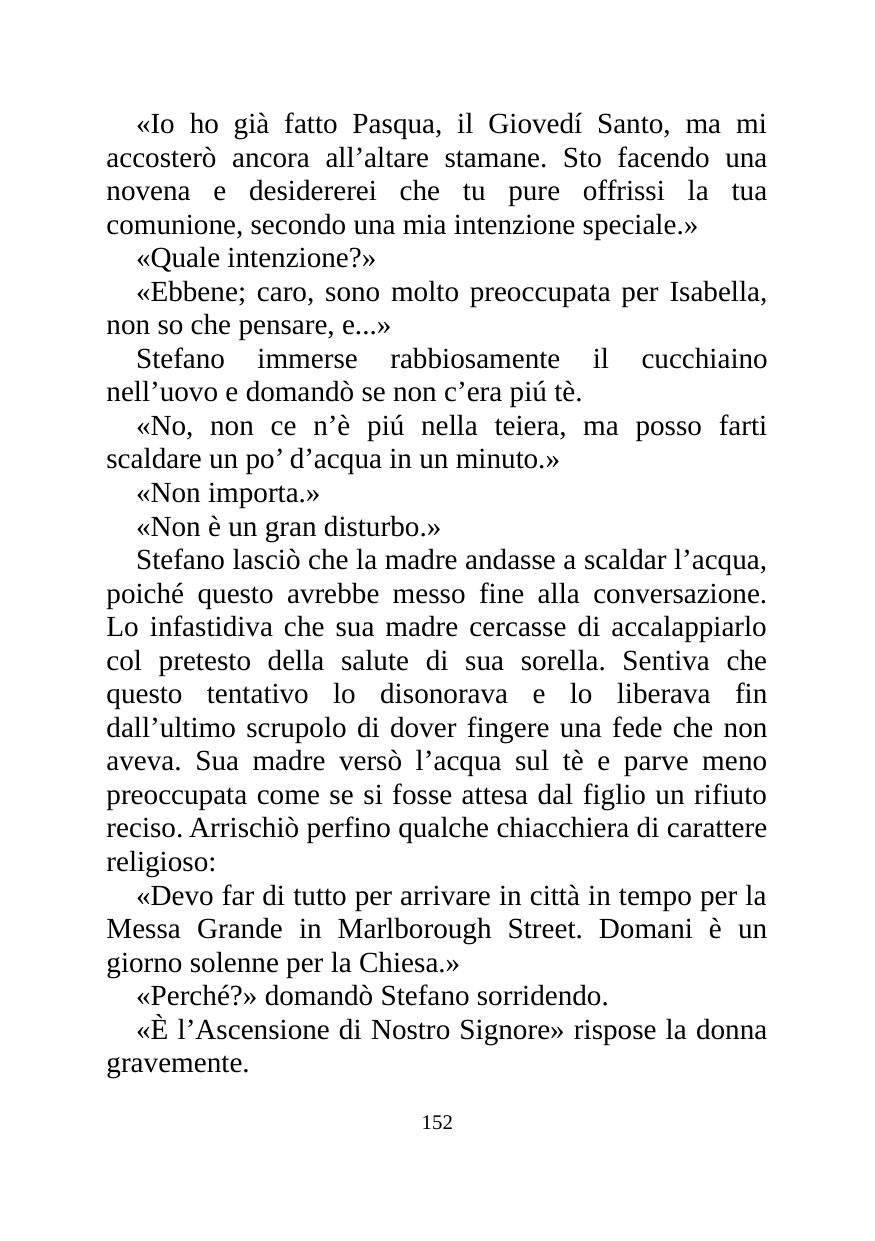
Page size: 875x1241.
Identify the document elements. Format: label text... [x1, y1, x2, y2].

text «Io ho già fatto Pasqua, il Giovedí Santo, ma mi accosterò ancora all’altare stamane. Sto facendo una novena e desidererei che tu pure offrissi la tua comunione, secondo una mia intenzione speciale.» [106, 106, 768, 240]
text Stefano immerse rabbiosamente il cucchiaino nell’uovo e domandò se non c’era piú tè. [106, 341, 768, 408]
text «Quale intenzione?» [106, 240, 768, 274]
text Stefano lasciò che la madre andasse a scaldar l’acqua, poiché questo avrebbe messo fine alla conversazione. Lo infastidiva che sua madre cercasse di accalappiarlo col pretesto della salute di sua sorella. Sentiva che questo tentativo lo disonorava e lo liberava fin dall’ultimo scrupolo di dover fingere una fede che non aveva. Sua madre versò l’acqua sul tè e parve meno preoccupata come se si fosse attesa dal figlio un rifiuto reciso. Arrischiò perfino qualche chiacchiera di carattere religioso: [106, 542, 768, 878]
text «Non è un gran disturbo.» [106, 509, 768, 542]
text «Devo far di tutto per arrivare in città in tempo per la Messa Grande in Marlborough Street. Domani è un giorno solenne per la Chiesa.» [106, 878, 768, 978]
text «No, non ce n’è piú nella teiera, ma posso farti scaldare un po’ d’acqua in un minuto.» [106, 408, 768, 475]
text «È l’Ascensione di Nostro Signore» rispose la donna gravemente. [106, 1012, 768, 1079]
text «Non importa.» [106, 475, 768, 509]
text «Perché?» domandò Stefano sorridendo. [106, 978, 768, 1012]
text «Ebbene; caro, sono molto preoccupata per Isabella, non so che pensare, e...» [106, 274, 768, 341]
